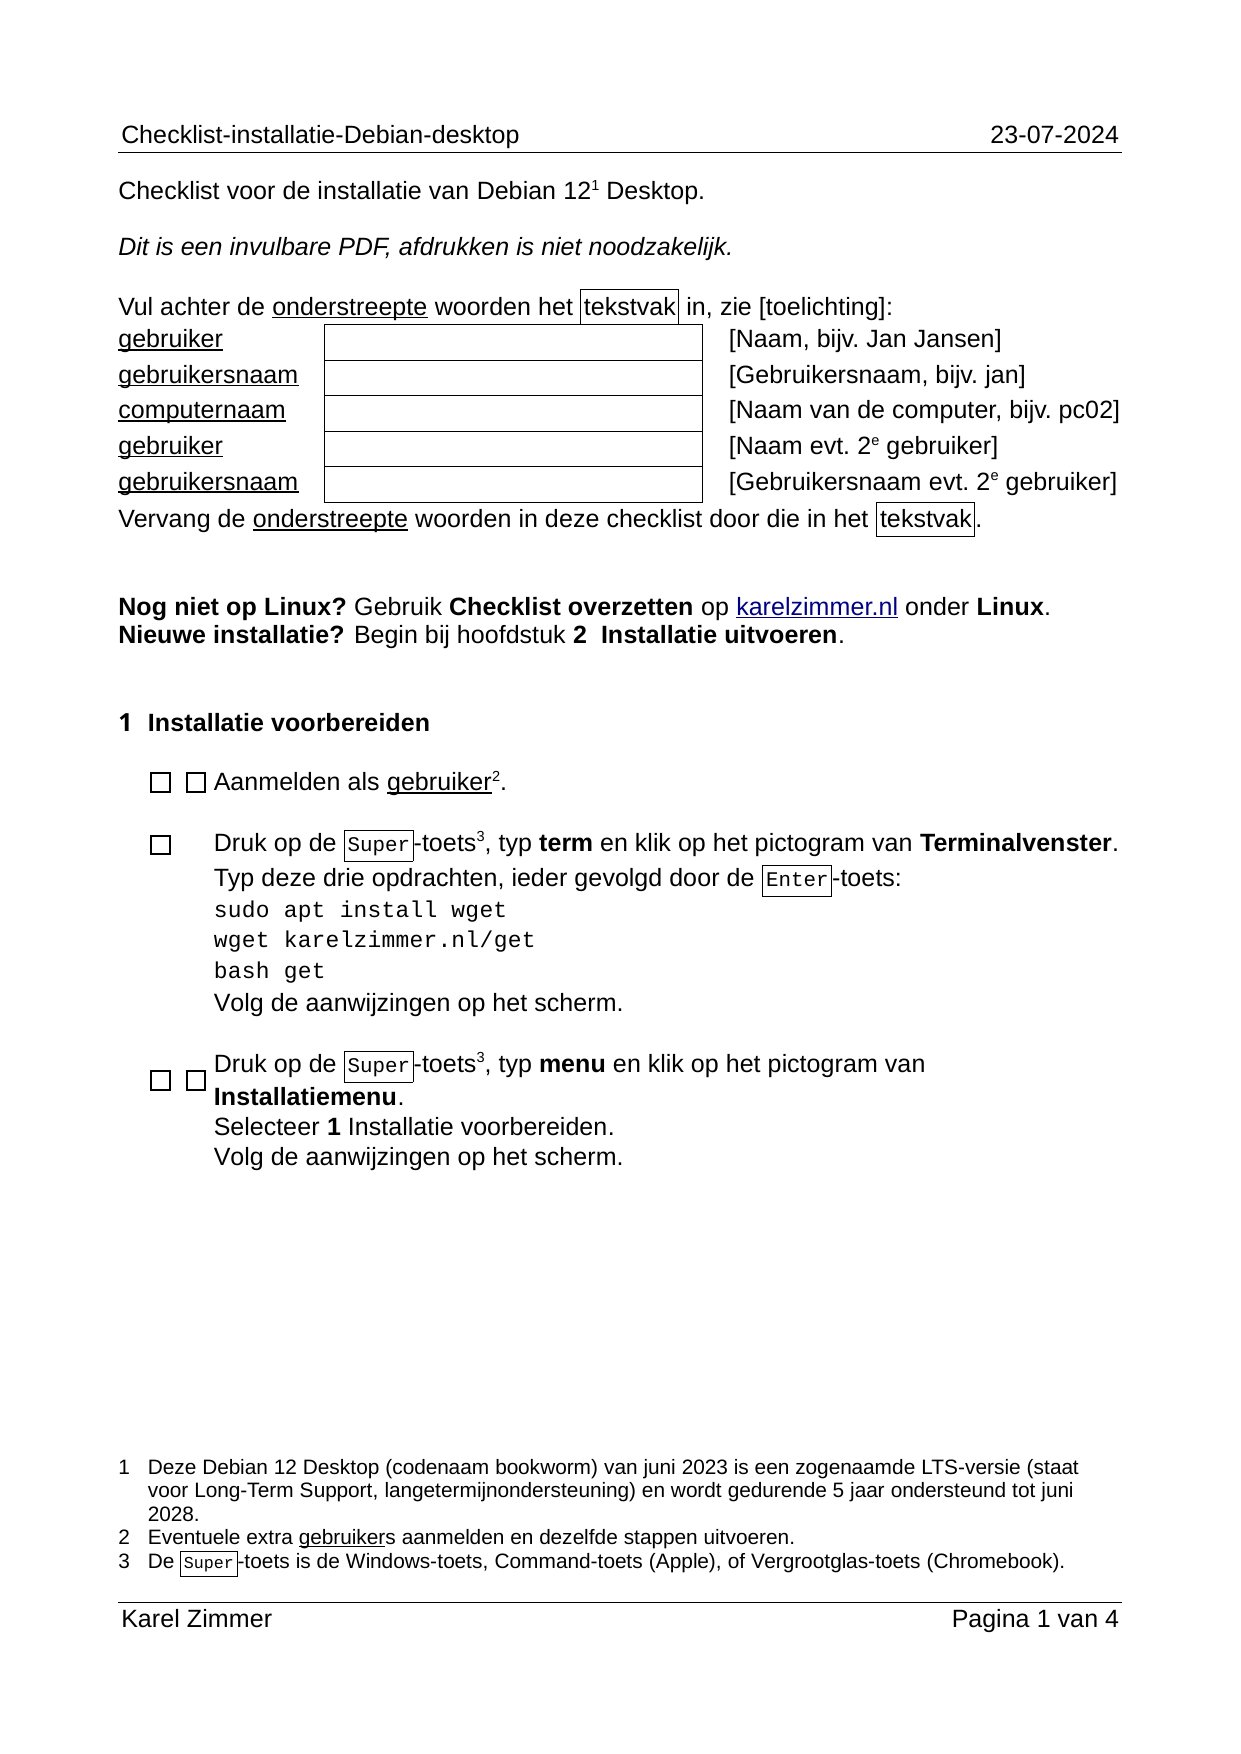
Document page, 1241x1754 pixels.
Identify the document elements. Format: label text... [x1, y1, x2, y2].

table_header [177, 767, 213, 797]
table_cell [177, 1142, 213, 1172]
table_cell [118, 897, 142, 928]
text GEBRUIKER [118, 324, 324, 360]
text Vul achter de ONDERSTREEPTE woorden het [118, 289, 580, 324]
text tekstvak [877, 503, 974, 536]
text [Naam van de computer, bijv. pc02] [703, 395, 1122, 431]
table_cell [177, 1112, 213, 1142]
text tekstvak [581, 290, 678, 324]
list Installatie voorbereiden [118, 705, 1122, 739]
table_cell Druk op de Super-toets3, typ menu en klik op het pictogram van Installatiemenu. [213, 1049, 1122, 1112]
table_cell [177, 1019, 213, 1049]
table_cell Volg de aanwijzingen op het scherm. [213, 988, 1122, 1018]
table_cell [142, 1049, 177, 1112]
text Nieuwe installatie? Begin bij hoofdstuk 2 Installatie uitvoeren. [118, 621, 1122, 649]
table_cell [118, 798, 142, 828]
table_cell [118, 1019, 142, 1049]
table_cell [177, 928, 213, 958]
table_cell [177, 897, 213, 928]
text GEBRUIKERSNaaM [118, 466, 324, 502]
table_cell [118, 988, 142, 1018]
text Deze Debian 12 Desktop (codenaam bookworm) van juni 2023 is een zogenaamde LTS-versie (staat voor Long-Term Support, langetermijnondersteuning) en wordt gedurende 5 jaar ondersteund tot juni 2028. [118, 1455, 1122, 1526]
table_cell [177, 958, 213, 988]
text Checklist voor de installatie van Debian 12 Desktop. [118, 177, 1122, 205]
text gebruikersnaam [118, 360, 324, 395]
text . [975, 502, 1122, 537]
text Nog niet op Linux? Gebruik Checklist overzetten op karelzimmer.nl onder Linux. [118, 593, 1122, 621]
table_cell [177, 1049, 213, 1112]
table_cell [142, 863, 177, 897]
table_cell wget karelzimmer.nl/get [213, 928, 1122, 958]
text Vervang de ONDERSTREEPTE woorden in deze checklist door die in het [118, 502, 876, 537]
table_cell [177, 988, 213, 1018]
table_cell Selecteer 1 Installatie voorbereiden. [213, 1112, 1122, 1142]
table_cell [118, 1112, 142, 1142]
text in, zie [toelichting]: [679, 289, 1122, 324]
table_cell [142, 897, 177, 928]
text [Gebruikersnaam, bijv. jan] [703, 360, 1122, 395]
table_cell [118, 1142, 142, 1172]
table_cell [142, 1019, 177, 1049]
table_cell [142, 798, 177, 828]
table_cell [118, 958, 142, 988]
text Dit is een invulbare PDF, afdrukken is niet noodzakelijk. [118, 233, 1122, 261]
table_header [142, 767, 177, 797]
text [Naam, bijv. Jan Jansen] [703, 324, 1122, 360]
text COMPUTERNAAM [118, 395, 324, 431]
table_cell [118, 1049, 142, 1112]
table_cell [142, 988, 177, 1018]
table_cell Volg de aanwijzingen op het scherm. [213, 1142, 1122, 1172]
table_header [118, 767, 142, 797]
table_cell [177, 828, 213, 862]
table_cell [118, 863, 142, 897]
table_cell [118, 928, 142, 958]
table_cell [142, 928, 177, 958]
table_cell [142, 1112, 177, 1142]
table_cell Druk op de Super-toets, typ term en klik op het pictogram van Terminalvenster. [213, 828, 1122, 862]
table_cell bash get [213, 958, 1122, 988]
table_cell [177, 798, 213, 828]
table_cell [177, 863, 213, 897]
table_cell [142, 1142, 177, 1172]
text GEBRUIKER [118, 431, 324, 466]
table_cell Typ deze drie opdrachten, ieder gevolgd door de Enter-toets: [213, 863, 1122, 897]
table_cell [118, 828, 142, 862]
text [Gebruikersnaam evt. 2e gebruiker] [703, 466, 1122, 502]
table_cell [213, 798, 1122, 828]
text [Naam evt. 2e gebruiker] [703, 431, 1122, 466]
table_cell [213, 1019, 1122, 1049]
table_cell [142, 958, 177, 988]
table_cell sudo apt install wget [213, 897, 1122, 928]
table_header Aanmelden als gebruiker. [213, 767, 1122, 797]
table_cell [142, 828, 177, 862]
